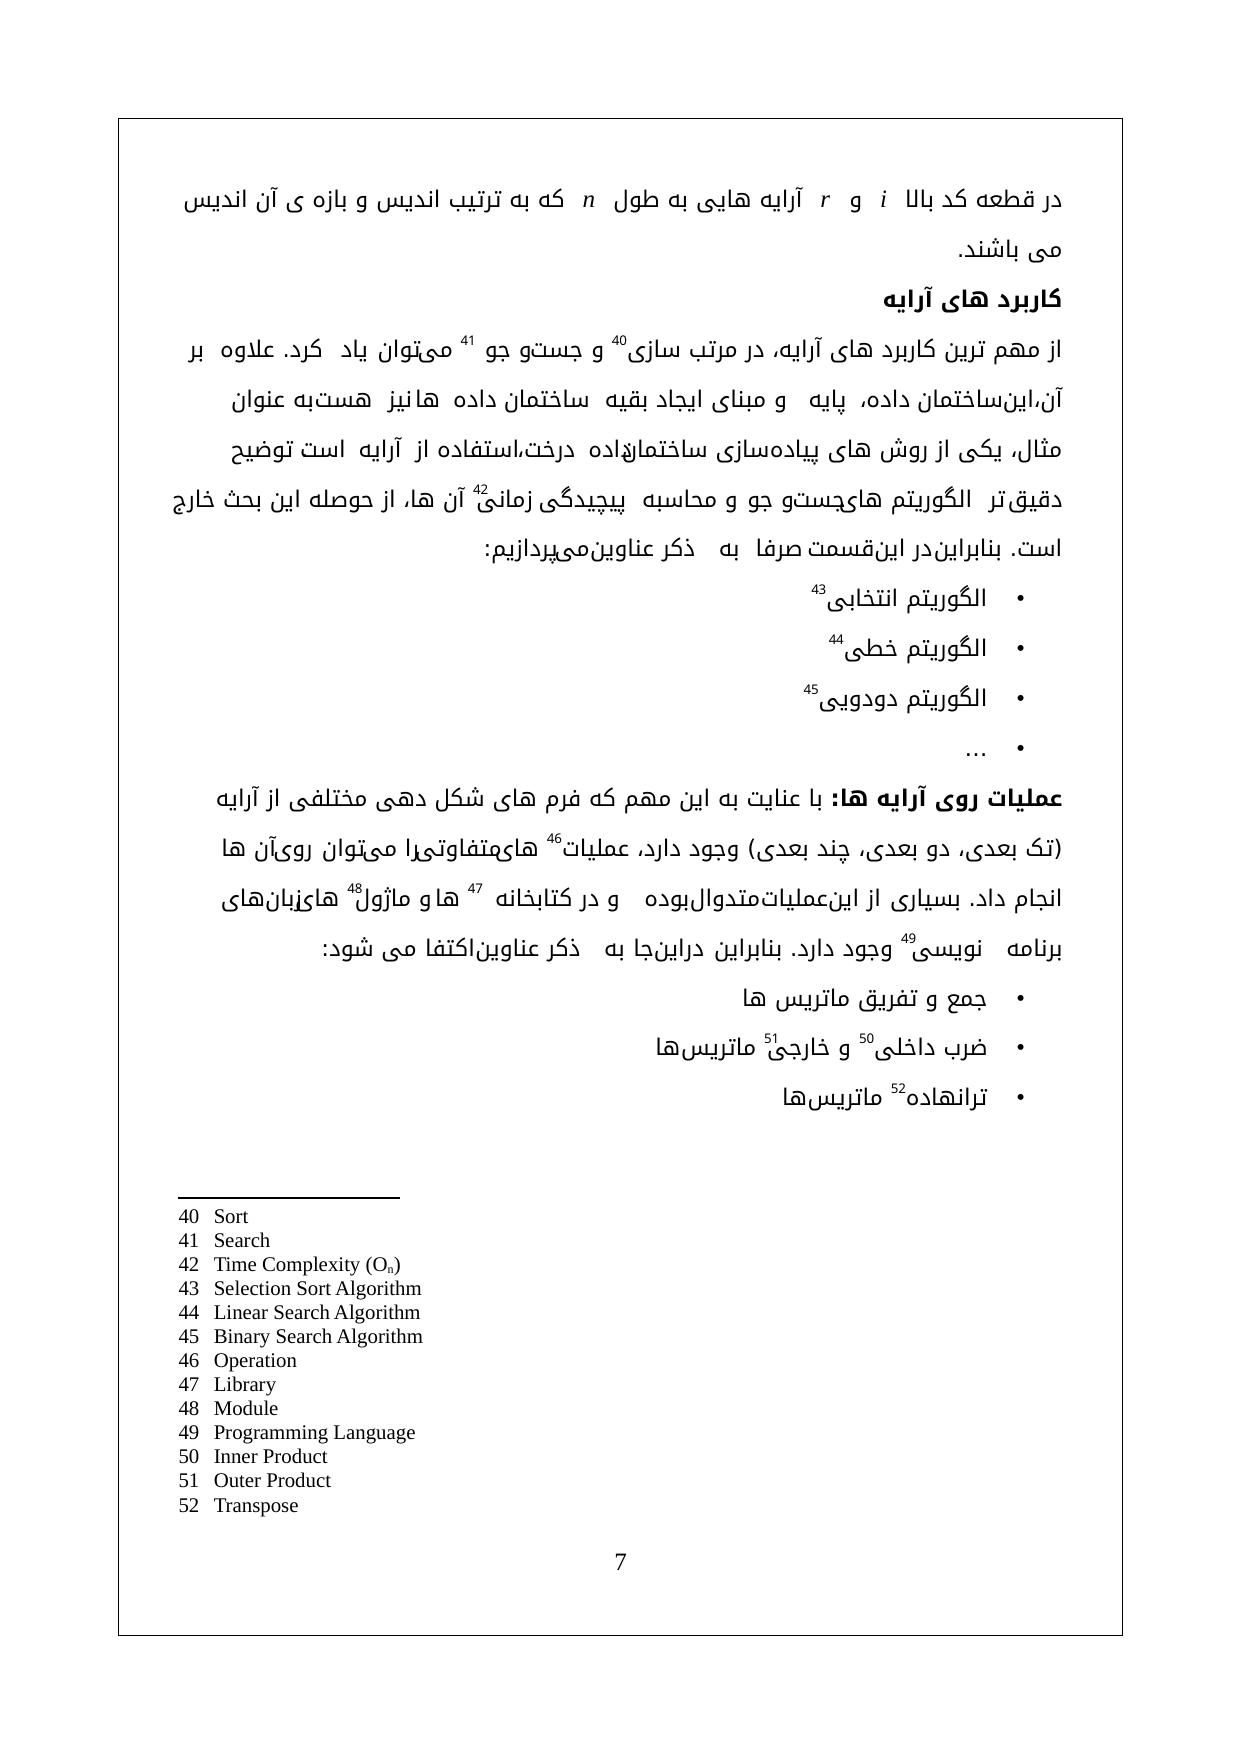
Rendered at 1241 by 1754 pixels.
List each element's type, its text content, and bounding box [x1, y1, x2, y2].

list Selection Sort Algorithm [178, 1276, 1062, 1300]
list Transpose [178, 1492, 1062, 1517]
text Search [178, 1228, 1062, 1252]
list الگوریتم دودویی [178, 677, 1025, 721]
text Library [178, 1372, 1062, 1396]
list ترانهاده ماتریس ها [178, 1076, 1025, 1120]
text Module [178, 1396, 1062, 1420]
list Binary Search Algorithm [178, 1324, 1062, 1348]
list ضرب داخلی و خارجی ماتریس ها [178, 1026, 1025, 1070]
text Programming Language [178, 1420, 1062, 1444]
text کاربرد های آرایه [178, 278, 1062, 321]
list جمع و تفریق ماتریس ها [178, 977, 1025, 1020]
list Inner Product [178, 1444, 1062, 1468]
list Linear Search Algorithm [178, 1300, 1062, 1324]
text Time Complexity (On) [178, 1252, 1062, 1276]
text Operation [178, 1348, 1062, 1372]
text از مهم ترین کاربرد های آرایه، در مرتب سازی و جست و جو می توان یاد کرد. علاوه بر آن، این ساختمان داده، پایه و مبنای ایجاد بقیه ساختمان داده ها نیز هست. به عنوان مثال، یکی از روش‌ های پیاده‌سازی ساختمان داده درخت، استفاده از آرایه است. توضیح دقیق تر الگوریتم های جست و جو و محاسبه پیچیدگی زمانی آن ها، از حوصله این بحث خارج است. بنابراین در این قسمت صرفا به ذکر عناوین می پردازیم: [178, 328, 1062, 571]
text Sort [178, 1204, 1062, 1228]
list الگوریتم خطی [178, 627, 1025, 671]
list … [178, 727, 1025, 771]
list Outer Product [178, 1468, 1062, 1492]
text در قطعه کد بالاوآرایه هایی به طولکه به ترتیب اندیس و بازه ی آن اندیس می باشند. [178, 178, 1062, 272]
text عملیات روی آرایه ها: با عنایت به این مهم که فرم های شکل دهی مختلفی از آرایه (تک بعدی، دو بعدی، چند بعدی) وجود دارد، عملیات های متفاوتی را می توان روی آن ها انجام داد. بسیاری از این عملیات متدوال بوده و در کتابخانه ها و ماژول های زبان های برنامه نویسی وجود دارد. بنابراین دراین جا به ذکر عناوین اکتفا می شود: [178, 777, 1062, 970]
list الگوریتم انتخابی [178, 577, 1025, 621]
